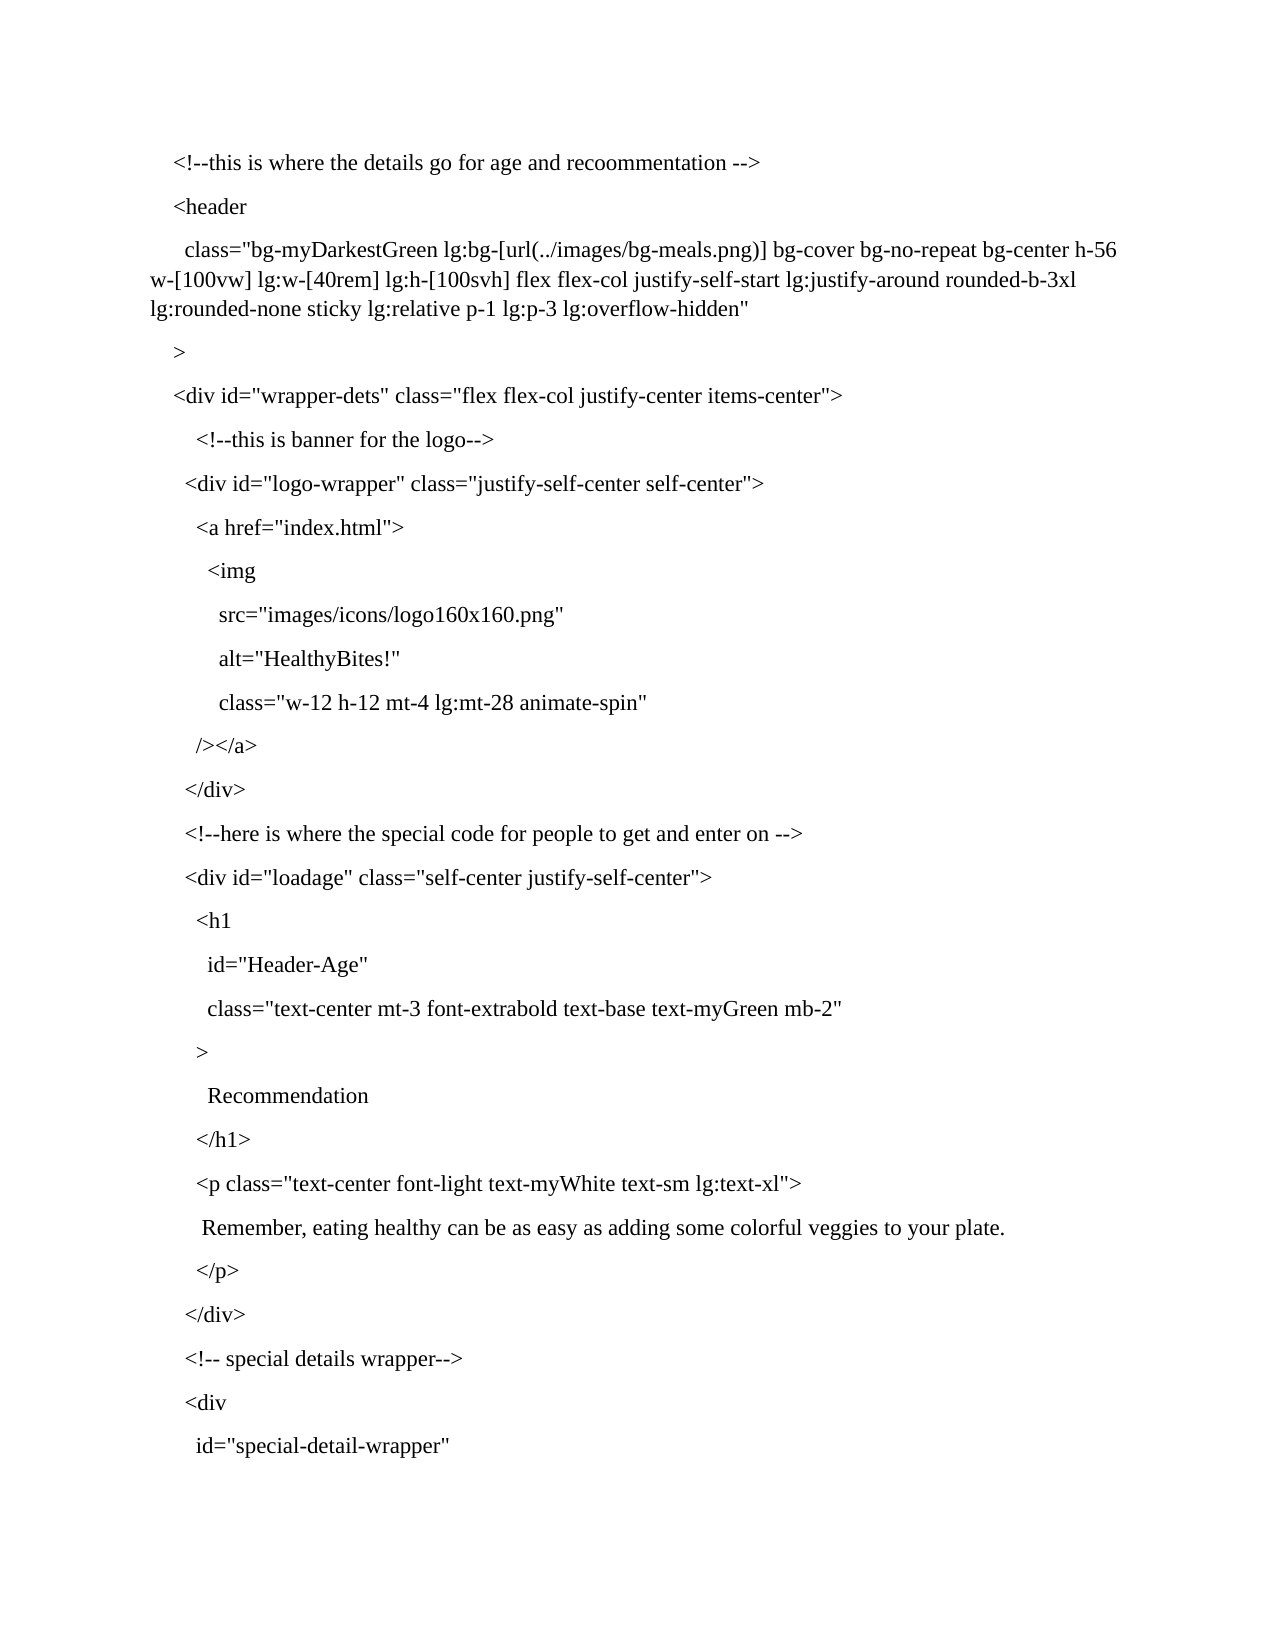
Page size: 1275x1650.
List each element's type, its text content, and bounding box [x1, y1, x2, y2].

text class="text-center mt-3 font-extrabold text-base text-myGreen mb-2" [150, 996, 1125, 1021]
text <div id="wrapper-dets" class="flex flex-col justify-center items-center"> [150, 383, 1125, 409]
text <!--here is where the special code for people to get and enter on --> [150, 821, 1125, 846]
text <p class="text-center font-light text-myWhite text-sm lg:text-xl"> [150, 1171, 1125, 1196]
text <!-- special details wrapper--> [150, 1346, 1125, 1371]
text </div> [150, 1302, 1125, 1327]
text src="images/icons/logo160x160.png" [150, 602, 1125, 627]
text <!--this is where the details go for age and recoommentation --> [150, 150, 1125, 175]
text <div id="loadage" class="self-center justify-self-center"> [150, 864, 1125, 890]
text <img [150, 558, 1125, 584]
text </p> [150, 1258, 1125, 1284]
text Recommendation [150, 1083, 1125, 1109]
text <h1 [150, 908, 1125, 934]
text </div> [150, 777, 1125, 802]
text Remember, eating healthy can be as easy as adding some colorful veggies to your plate. [150, 1214, 1125, 1240]
text alt="HealthyBites!" [150, 646, 1125, 671]
text > [150, 1039, 1125, 1065]
text <header [150, 194, 1125, 219]
text <a href="index.html"> [150, 514, 1125, 540]
text /></a> [150, 733, 1125, 759]
text <div [150, 1389, 1125, 1415]
text class="bg-myDarkestGreen lg:bg-[url(../images/bg-meals.png)] bg-cover bg-no-repeat bg-center h-56 w-[100vw] lg:w-[40rem] lg:h-[100svh] flex flex-col justify-self-start lg:justify-around rounded-b-3xl lg:rounded-none sticky lg:relative p-1 lg:p-3 lg:overflow-hidden" [150, 237, 1125, 321]
text id="Header-Age" [150, 952, 1125, 977]
text id="special-detail-wrapper" [150, 1433, 1125, 1459]
text <!--this is banner for the logo--> [150, 427, 1125, 452]
text </h1> [150, 1127, 1125, 1152]
text > [150, 339, 1125, 365]
text class="w-12 h-12 mt-4 lg:mt-28 animate-spin" [150, 689, 1125, 715]
text <div id="logo-wrapper" class="justify-self-center self-center"> [150, 471, 1125, 496]
